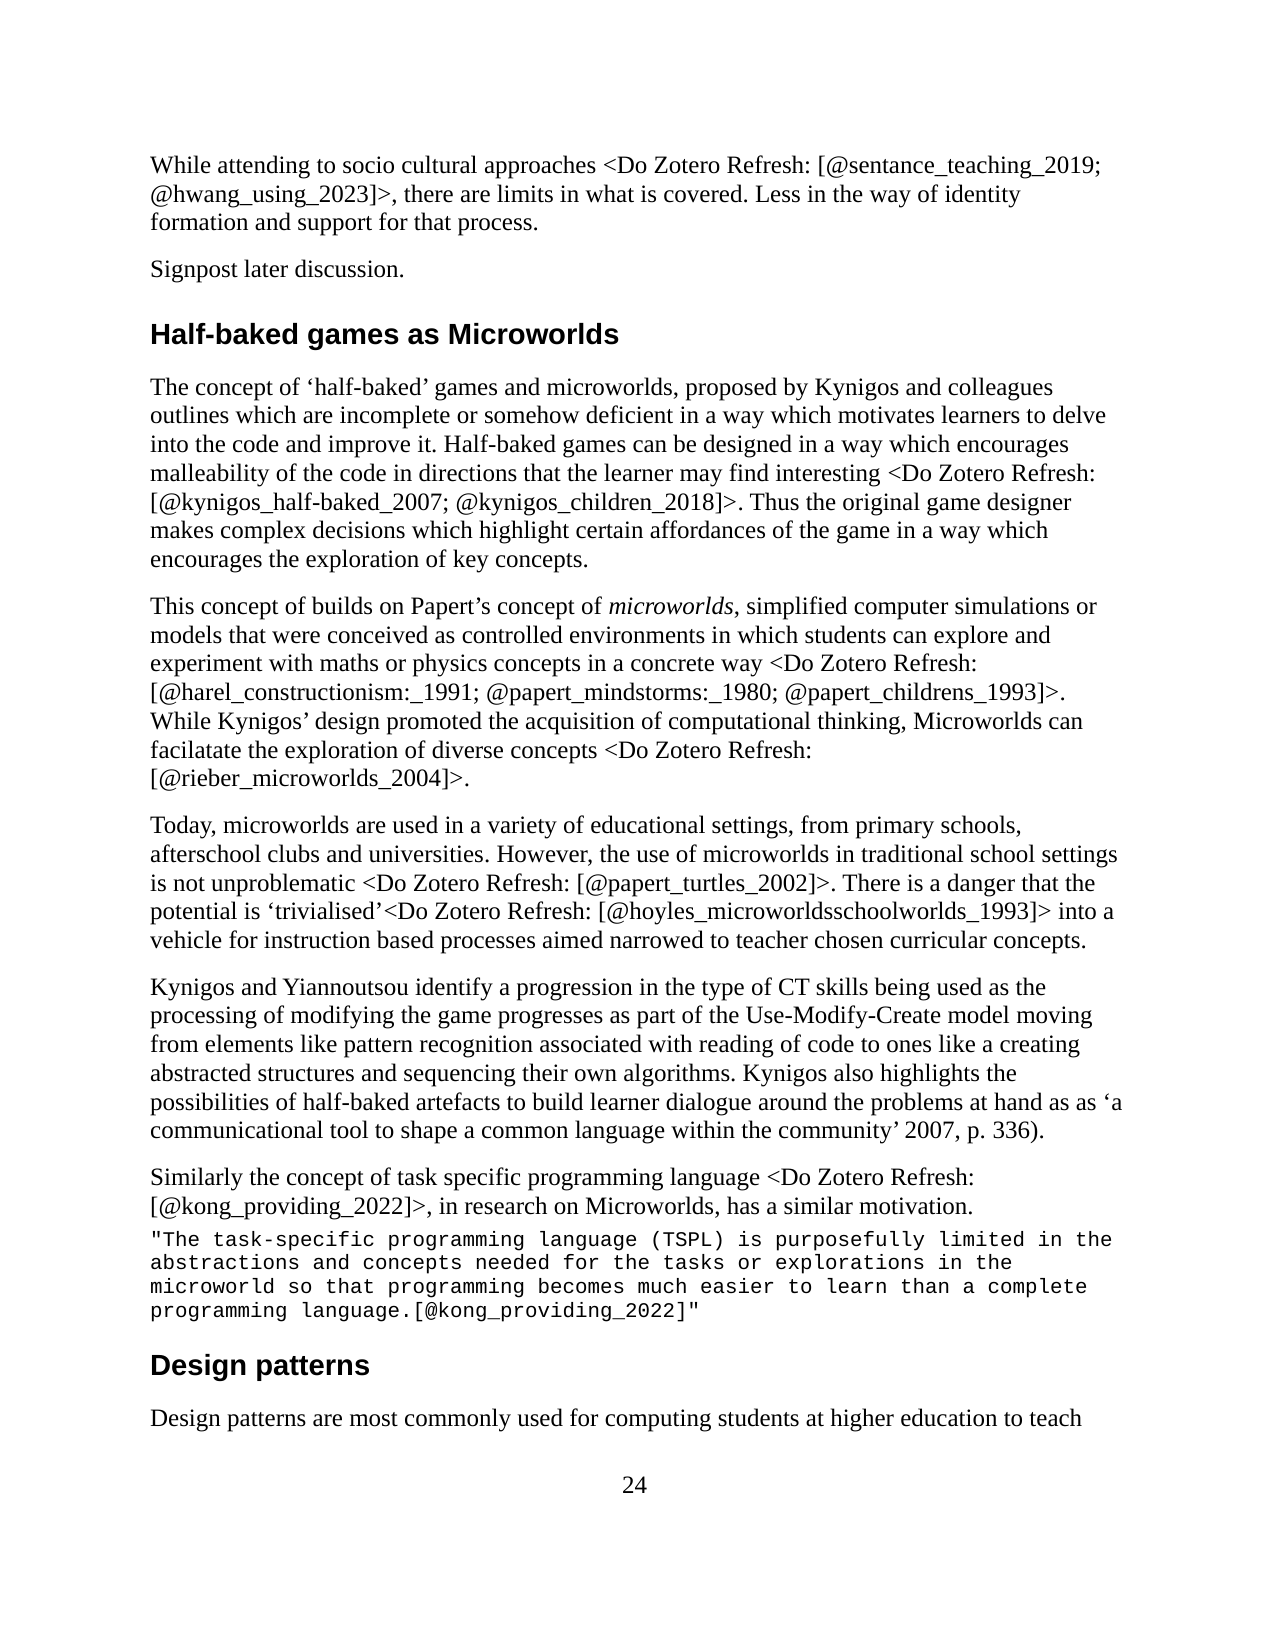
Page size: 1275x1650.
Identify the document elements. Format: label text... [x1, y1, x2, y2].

text This concept of builds on Papert’s concept of microworlds, simplified computer simulations or models that were conceived as controlled environments in which students can explore and experiment with maths or physics concepts in a concrete way <Do Zotero Refresh: [@harel_constructionism:_1991; @papert_mindstorms:_1980; @papert_childrens_1993]>. While Kynigos’ design promoted the acquisition of computational thinking, Microworlds can facilatate the exploration of diverse concepts <Do Zotero Refresh: [@rieber_microworlds_2004]>. [150, 591, 1125, 792]
text Kynigos and Yiannoutsou identify a progression in the type of CT skills being used as the processing of modifying the game progresses as part of the Use-Modify-Create model moving from elements like pattern recognition associated with reading of code to ones like a creating abstracted structures and sequencing their own algorithms. Kynigos also highlights the possibilities of half-baked artefacts to build learner dialogue around the problems at hand as as ‘a communicational tool to shape a common language within the community’ 2007, p. 336). [150, 972, 1125, 1144]
text Signpost later discussion. [150, 254, 1125, 283]
text While attending to socio cultural approaches <Do Zotero Refresh: [@sentance_teaching_2019; @hwang_using_2023]>, there are limits in what is covered. Less in the way of identity formation and support for that process. [150, 150, 1125, 236]
text Similarly the concept of task specific programming language <Do Zotero Refresh: [@kong_providing_2022]>, in research on Microworlds, has a similar motivation. [150, 1162, 1125, 1220]
subtitle Design patterns [150, 1348, 1125, 1382]
text The concept of ‘half-baked’ games and microworlds, proposed by Kynigos and colleagues outlines which are incomplete or somehow deficient in a way which motivates learners to delve into the code and improve it. Half-baked games can be designed in a way which encourages malleability of the code in directions that the learner may find interesting <Do Zotero Refresh: [@kynigos_half-baked_2007; @kynigos_children_2018]>. Thus the original game designer makes complex decisions which highlight certain affordances of the game in a way which encourages the exploration of key concepts. [150, 372, 1125, 573]
text Today, microworlds are used in a variety of educational settings, from primary schools, afterschool clubs and universities. However, the use of microworlds in traditional school settings is not unproblematic <Do Zotero Refresh: [@papert_turtles_2002]>. There is a danger that the potential is ‘trivialised’<Do Zotero Refresh: [@hoyles_microworldsschoolworlds_1993]> into a vehicle for instruction based processes aimed narrowed to teacher chosen curricular concepts. [150, 810, 1125, 954]
text Design patterns are most commonly used for computing students at higher education to teach [150, 1403, 1125, 1432]
subtitle Half-baked games as Microworlds [150, 317, 1125, 350]
text "The task-specific programming language (TSPL) is purposefully limited in the abstractions and concepts needed for the tasks or explorations in the microworld so that programming becomes much easier to learn than a complete programming language.[@kong_providing_2022]" [150, 1229, 1125, 1323]
